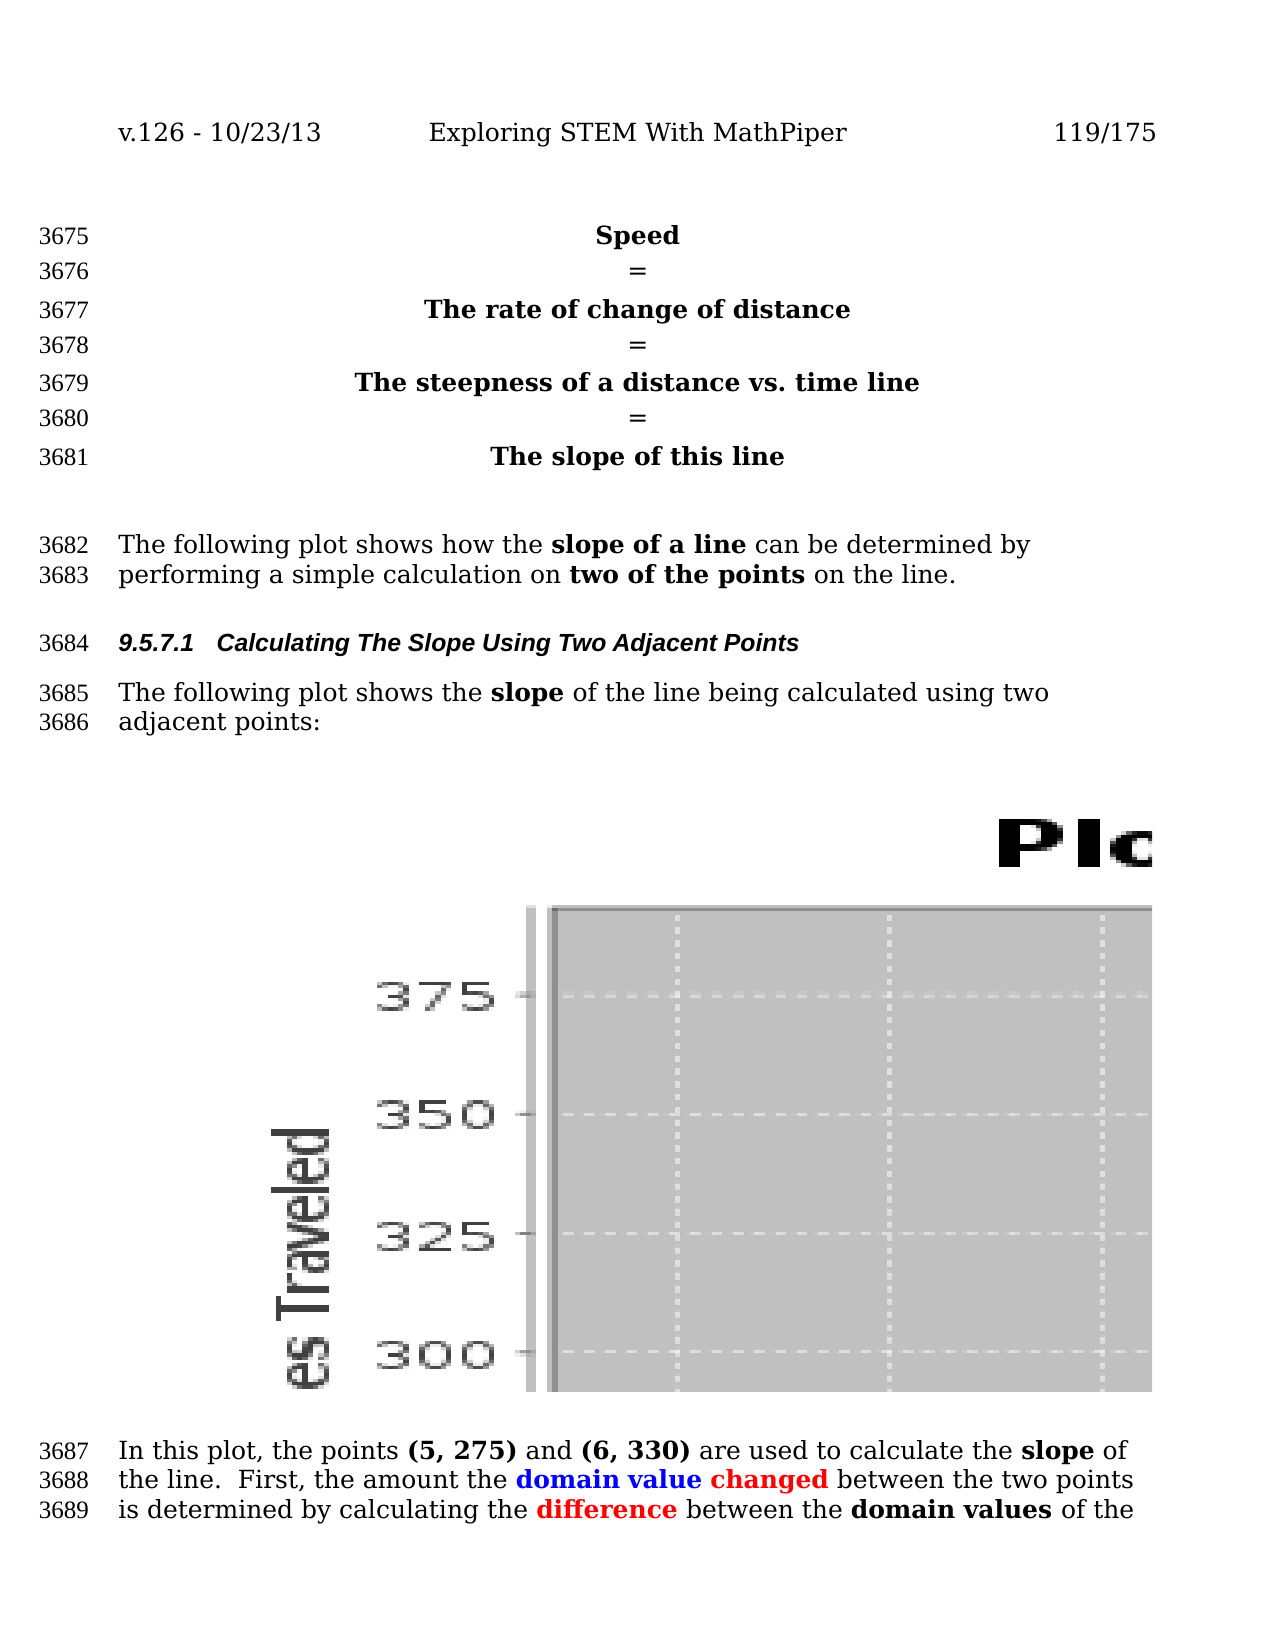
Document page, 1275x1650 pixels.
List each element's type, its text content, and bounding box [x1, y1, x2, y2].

text = [118, 330, 1157, 359]
text Speed [118, 221, 1157, 251]
text The slope of this line [118, 442, 1157, 471]
subtitle Calculating The Slope Using Two Adjacent Points [118, 628, 1157, 657]
text The rate of change of distance [118, 295, 1157, 324]
text = [118, 404, 1157, 433]
text The following plot shows the slope of the line being calculated using two adjacent points: [118, 678, 1157, 736]
text The following plot shows how the slope of a line can be determined by performing a simple calculation on two of the points on the line. [118, 531, 1157, 589]
text In this plot, the points (5, 275) and (6, 330) are used to calculate the slope of the line. First, the amount the domain value changed between the two points is determined by calculating the difference between the domain values of the [118, 1436, 1157, 1524]
text The steepness of a distance vs. time line [118, 368, 1157, 398]
text = [118, 257, 1157, 286]
